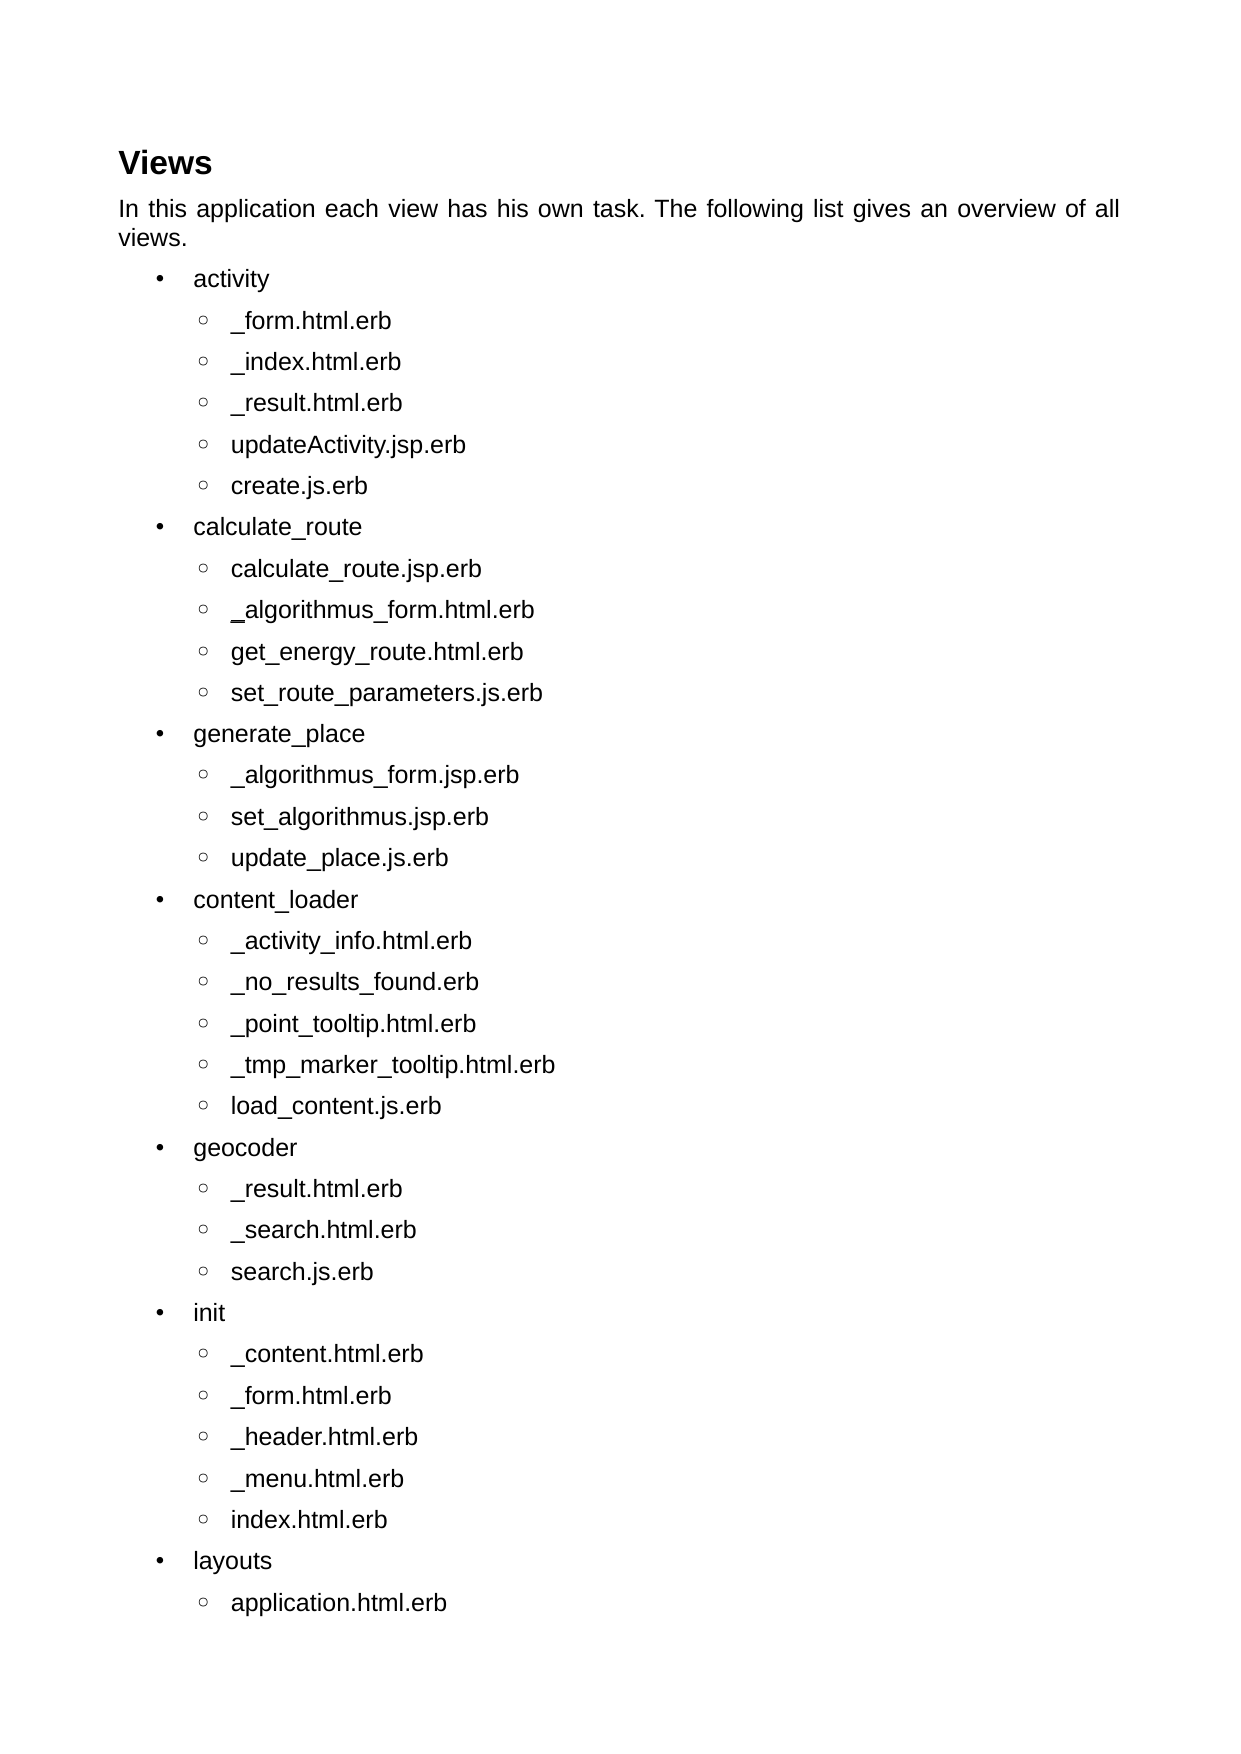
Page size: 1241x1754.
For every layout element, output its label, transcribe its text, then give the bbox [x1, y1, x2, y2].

list _search.html.erb [193, 1215, 1122, 1244]
list set_route_parameters.js.erb [193, 678, 1122, 707]
list _form.html.erb [193, 1381, 1122, 1410]
list updateActivity.jsp.erb [193, 430, 1122, 458]
list _result.html.erb [193, 388, 1122, 417]
text In this application each view has his own task. The following list gives an overview of all views. [118, 194, 1122, 252]
subtitle Views [118, 143, 1122, 182]
list _header.html.erb [193, 1422, 1122, 1451]
list calculate_route.jsp.erb [193, 554, 1122, 583]
list _activity_info.html.erb [193, 926, 1122, 955]
list set_algorithmus.jsp.erb [193, 802, 1122, 831]
list _algorithmus_form.html.erb [193, 595, 1122, 624]
list search.js.erb [193, 1257, 1122, 1286]
list calculate_route [156, 512, 1122, 541]
list get_energy_route.html.erb [193, 636, 1122, 665]
list _point_tooltip.html.erb [193, 1009, 1122, 1037]
list _algorithmus_form.jsp.erb [193, 761, 1122, 789]
list geocoder [156, 1133, 1122, 1162]
list content_loader [156, 884, 1122, 913]
list _no_results_found.erb [193, 967, 1122, 996]
list _index.html.erb [193, 347, 1122, 376]
list index.html.erb [193, 1505, 1122, 1534]
list _tmp_marker_tooltip.html.erb [193, 1050, 1122, 1079]
list _result.html.erb [193, 1174, 1122, 1203]
list _content.html.erb [193, 1339, 1122, 1368]
list application.html.erb [193, 1588, 1122, 1616]
list update_place.js.erb [193, 843, 1122, 872]
list activity [156, 264, 1122, 293]
list _menu.html.erb [193, 1463, 1122, 1492]
list create.js.erb [193, 471, 1122, 500]
list init [156, 1298, 1122, 1327]
list _form.html.erb [193, 306, 1122, 334]
list load_content.js.erb [193, 1091, 1122, 1120]
list layouts [156, 1546, 1122, 1575]
list generate_place [156, 719, 1122, 748]
